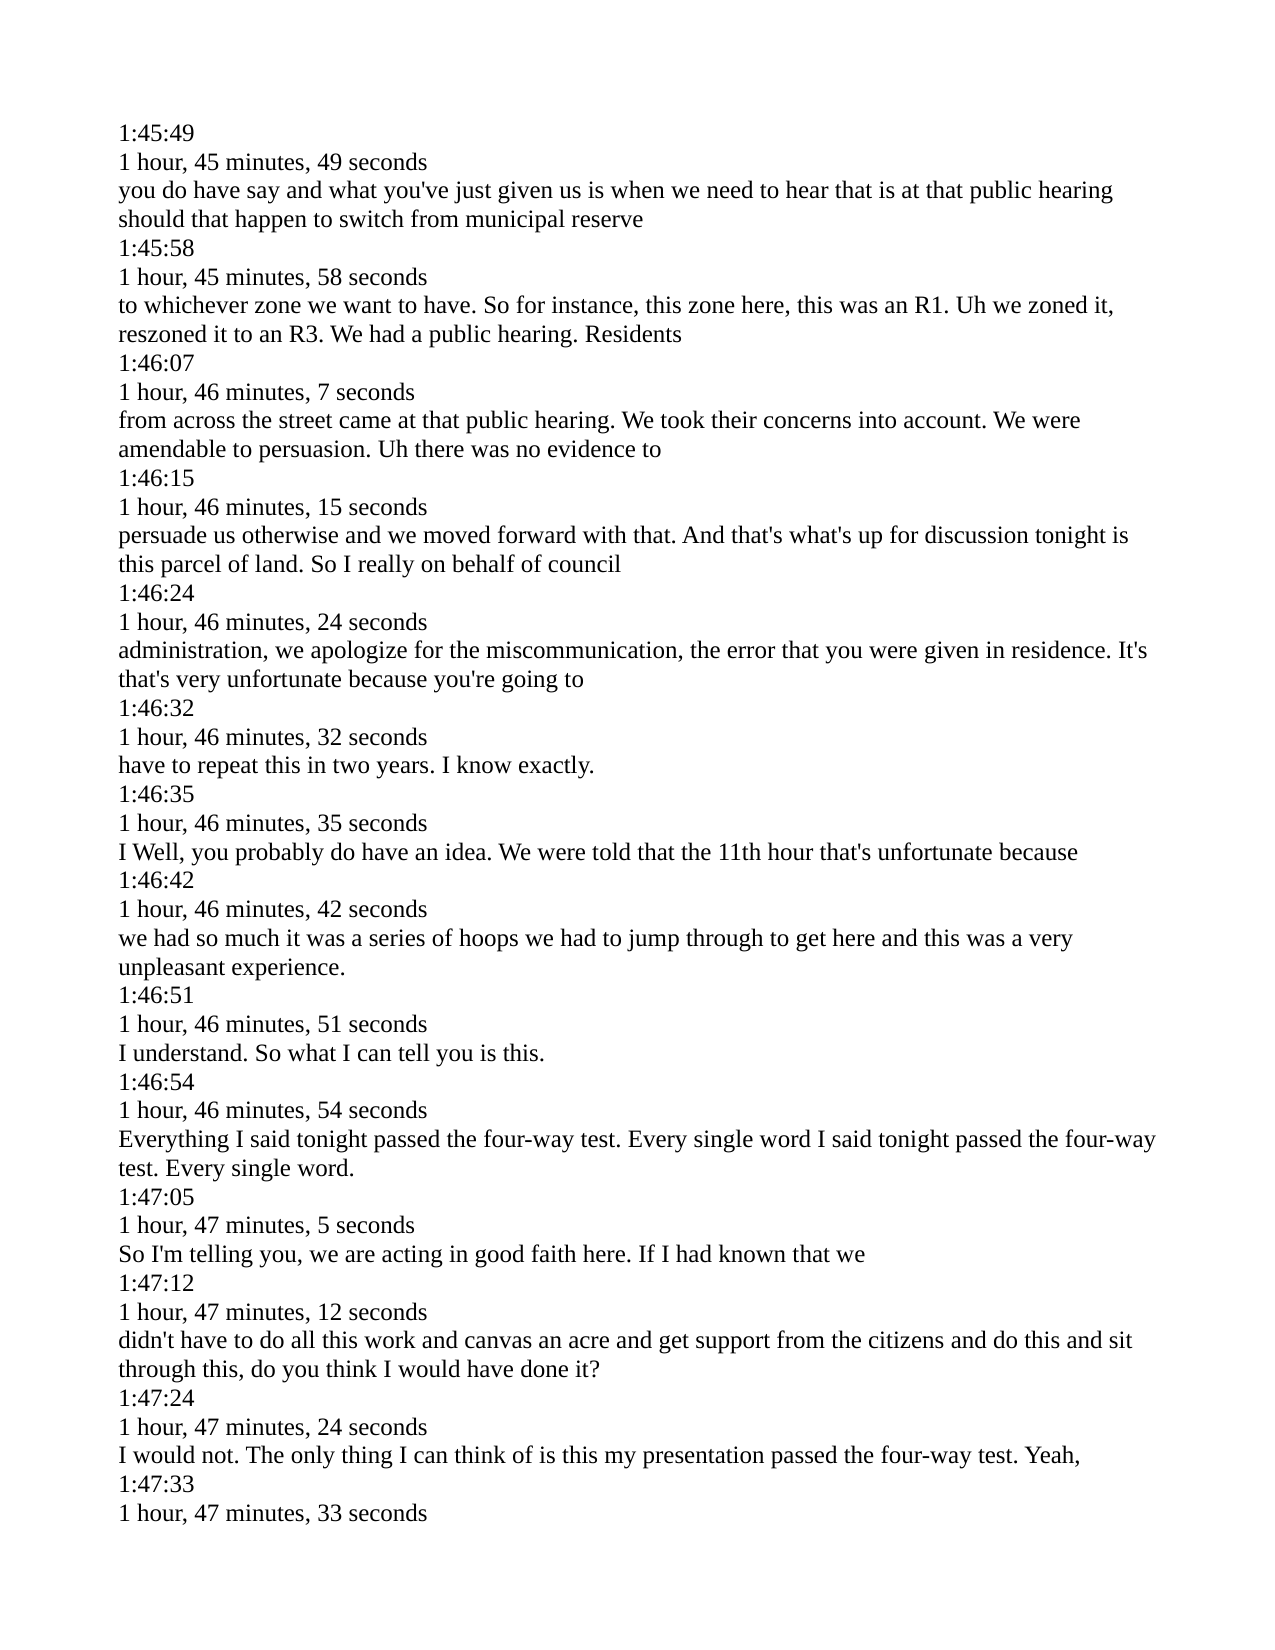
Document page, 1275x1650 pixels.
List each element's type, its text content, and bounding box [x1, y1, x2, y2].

text persuade us otherwise and we moved forward with that. And that's what's up for discussion tonight is this parcel of land. So I really on behalf of council [118, 521, 1157, 578]
text I understand. So what I can tell you is this. [118, 1038, 1157, 1067]
text 1:47:33 [118, 1469, 1157, 1498]
text I Well, you probably do have an idea. We were told that the 11th hour that's unfortunate because [118, 837, 1157, 866]
text 1 hour, 45 minutes, 58 seconds [118, 262, 1157, 291]
text 1 hour, 46 minutes, 54 seconds [118, 1096, 1157, 1124]
text Everything I said tonight passed the four-way test. Every single word I said tonight passed the four-way test. Every single word. [118, 1124, 1157, 1182]
text 1:45:58 [118, 233, 1157, 262]
text 1:46:15 [118, 463, 1157, 492]
text we had so much it was a series of hoops we had to jump through to get here and this was a very unpleasant experience. [118, 923, 1157, 981]
text 1:46:32 [118, 693, 1157, 722]
text you do have say and what you've just given us is when we need to hear that is at that public hearing should that happen to switch from municipal reserve [118, 176, 1157, 233]
text 1:47:12 [118, 1268, 1157, 1297]
text 1:46:24 [118, 578, 1157, 607]
text 1:46:54 [118, 1067, 1157, 1096]
text administration, we apologize for the miscommunication, the error that you were given in residence. It's that's very unfortunate because you're going to [118, 636, 1157, 693]
text 1:47:24 [118, 1383, 1157, 1412]
text 1:45:49 [118, 118, 1157, 147]
text to whichever zone we want to have. So for instance, this zone here, this was an R1. Uh we zoned it, reszoned it to an R3. We had a public hearing. Residents [118, 291, 1157, 348]
text 1 hour, 46 minutes, 24 seconds [118, 607, 1157, 636]
text 1:46:35 [118, 779, 1157, 808]
text 1 hour, 46 minutes, 32 seconds [118, 722, 1157, 751]
text I would not. The only thing I can think of is this my presentation passed the four-way test. Yeah, [118, 1441, 1157, 1469]
text 1 hour, 46 minutes, 7 seconds [118, 377, 1157, 406]
text 1:47:05 [118, 1182, 1157, 1211]
text have to repeat this in two years. I know exactly. [118, 751, 1157, 779]
text 1 hour, 45 minutes, 49 seconds [118, 147, 1157, 176]
text So I'm telling you, we are acting in good faith here. If I had known that we [118, 1239, 1157, 1268]
text 1 hour, 47 minutes, 24 seconds [118, 1412, 1157, 1441]
text 1 hour, 46 minutes, 51 seconds [118, 1009, 1157, 1038]
text 1:46:42 [118, 866, 1157, 894]
text 1:46:51 [118, 981, 1157, 1009]
text didn't have to do all this work and canvas an acre and get support from the citizens and do this and sit through this, do you think I would have done it? [118, 1326, 1157, 1383]
text 1 hour, 47 minutes, 33 seconds [118, 1498, 1157, 1527]
text 1 hour, 46 minutes, 42 seconds [118, 894, 1157, 923]
text from across the street came at that public hearing. We took their concerns into account. We were amendable to persuasion. Uh there was no evidence to [118, 406, 1157, 463]
text 1 hour, 46 minutes, 35 seconds [118, 808, 1157, 837]
text 1 hour, 47 minutes, 12 seconds [118, 1297, 1157, 1326]
text 1:46:07 [118, 348, 1157, 377]
text 1 hour, 46 minutes, 15 seconds [118, 492, 1157, 521]
text 1 hour, 47 minutes, 5 seconds [118, 1211, 1157, 1239]
